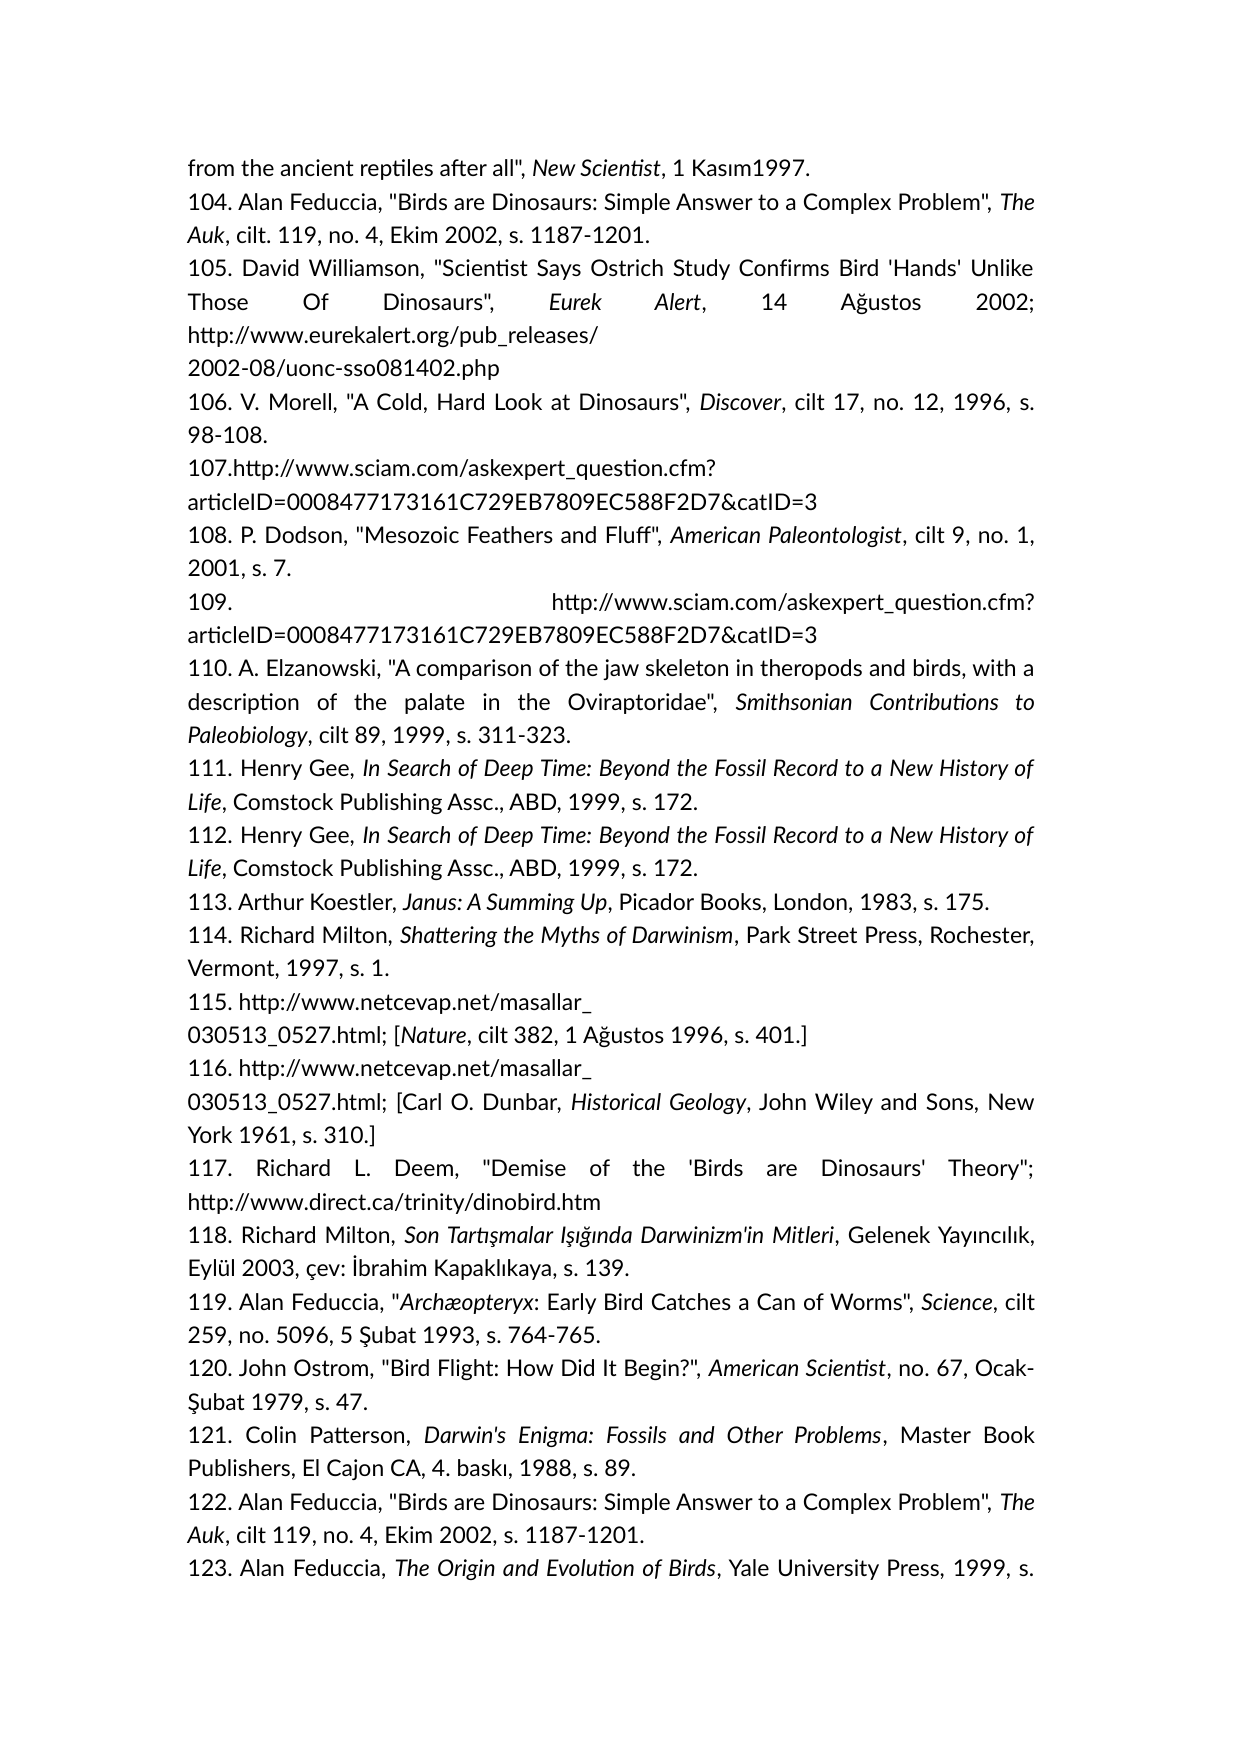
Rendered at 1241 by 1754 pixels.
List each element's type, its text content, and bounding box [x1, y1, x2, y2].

text 121. Colin Patterson, Darwin's Enigma: Fossils and Other Problems, Master Book Publishers, El Cajon CA, 4. baskı, 1988, s. 89. [187, 1417, 1035, 1483]
text 108. P. Dodson, "Mesozoic Feathers and Fluff", American Paleontologist, cilt 9, no. 1, 2001, s. 7. [187, 517, 1035, 583]
text 105. David Williamson, "Scientist Says Ostrich Study Confirms Bird 'Hands' Unlike Those Of Dinosaurs", Eurek Alert, 14 Ağustos 2002; http://www.eurekalert.org/pub_releases/ [187, 250, 1035, 350]
text 030513_0527.html; [Nature, cilt 382, 1 Ağustos 1996, s. 401.] [187, 1017, 1035, 1050]
text 112. Henry Gee, In Search of Deep Time: Beyond the Fossil Record to a New History of Life, Comstock Publishing Assc., ABD, 1999, s. 172. [187, 817, 1035, 883]
text 107.http://www.sciam.com/askexpert_question.cfm?articleID=0008477173161C729EB7809EC588F2D7&catID=3 [187, 450, 1035, 517]
text 116. http://www.netcevap.net/masallar_ [187, 1050, 1035, 1083]
text 113. Arthur Koestler, Janus: A Summing Up, Picador Books, London, 1983, s. 175. [187, 883, 1035, 917]
text 115. http://www.netcevap.net/masallar_ [187, 983, 1035, 1017]
text 106. V. Morell, "A Cold, Hard Look at Dinosaurs", Discover, cilt 17, no. 12, 1996, s. 98-108. [187, 383, 1035, 450]
text 118. Richard Milton, Son Tartışmalar Işığında Darwinizm'in Mitleri, Gelenek Yayıncılık, Eylül 2003, çev: İbrahim Kapaklıkaya, s. 139. [187, 1217, 1035, 1283]
text 122. Alan Feduccia, "Birds are Dinosaurs: Simple Answer to a Complex Problem", The Auk, cilt 119, no. 4, Ekim 2002, s. 1187-1201. [187, 1483, 1035, 1550]
text 120. John Ostrom, "Bird Flight: How Did It Begin?", American Scientist, no. 67, Ocak-Şubat 1979, s. 47. [187, 1350, 1035, 1417]
text 110. A. Elzanowski, "A comparison of the jaw skeleton in theropods and birds, with a description of the palate in the Oviraptoridae", Smithsonian Contributions to Paleobiology, cilt 89, 1999, s. 311-323. [187, 650, 1035, 750]
text 114. Richard Milton, Shattering the Myths of Darwinism, Park Street Press, Rochester, Vermont, 1997, s. 1. [187, 917, 1035, 983]
text 104. Alan Feduccia, "Birds are Dinosaurs: Simple Answer to a Complex Problem", The Auk, cilt. 119, no. 4, Ekim 2002, s. 1187-1201. [187, 183, 1035, 250]
text from the ancient reptiles after all", New Scientist, 1 Kasım1997. [187, 150, 1035, 183]
text 123. Alan Feduccia, The Origin and Evolution of Birds, Yale University Press, 1999, s. [187, 1550, 1035, 1583]
text 117. Richard L. Deem, "Demise of the 'Birds are Dinosaurs' Theory"; http://www.direct.ca/trinity/dinobird.htm [187, 1150, 1035, 1217]
text 2002-08/uonc-sso081402.php [187, 350, 1035, 383]
text 109. http://www.sciam.com/askexpert_question.cfm?articleID=0008477173161C729EB7809EC588F2D7&catID=3 [187, 583, 1035, 650]
text 119. Alan Feduccia, "Archæopteryx: Early Bird Catches a Can of Worms", Science, cilt 259, no. 5096, 5 Şubat 1993, s. 764-765. [187, 1283, 1035, 1350]
text 111. Henry Gee, In Search of Deep Time: Beyond the Fossil Record to a New History of Life, Comstock Publishing Assc., ABD, 1999, s. 172. [187, 750, 1035, 817]
text 030513_0527.html; [Carl O. Dunbar, Historical Geology, John Wiley and Sons, New York 1961, s. 310.] [187, 1083, 1035, 1150]
